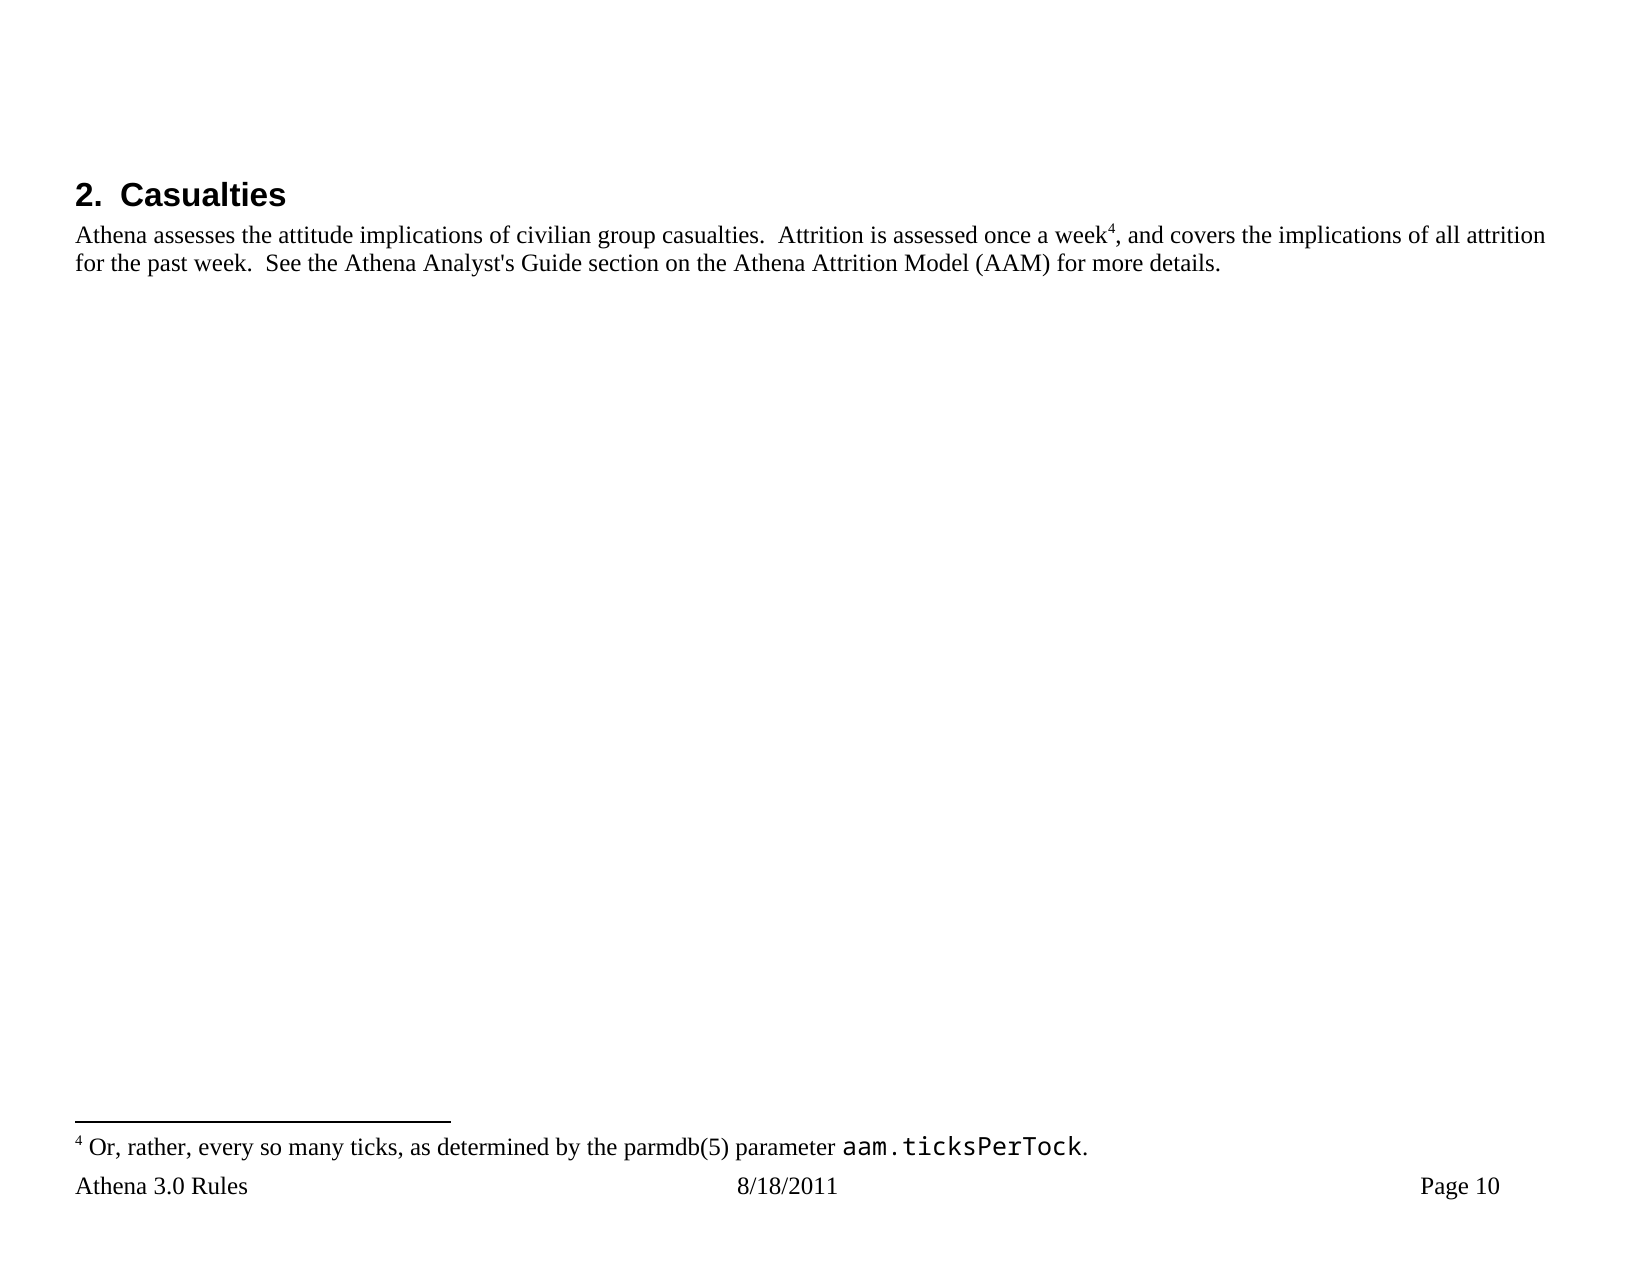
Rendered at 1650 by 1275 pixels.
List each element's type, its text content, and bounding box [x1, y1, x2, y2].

subtitle Casualties [75, 175, 1575, 213]
text Athena assesses the attitude implications of civilian group casualties. Attrition is assessed once a week, and covers the implications of all attrition for the past week. See the Athena Analyst's Guide section on the Athena Attrition Model (AAM) for more details. [75, 220, 1575, 277]
text Or, rather, every so many ticks, as determined by the parmdb(5) parameter aam.ticksPerTock. [75, 1128, 1575, 1162]
